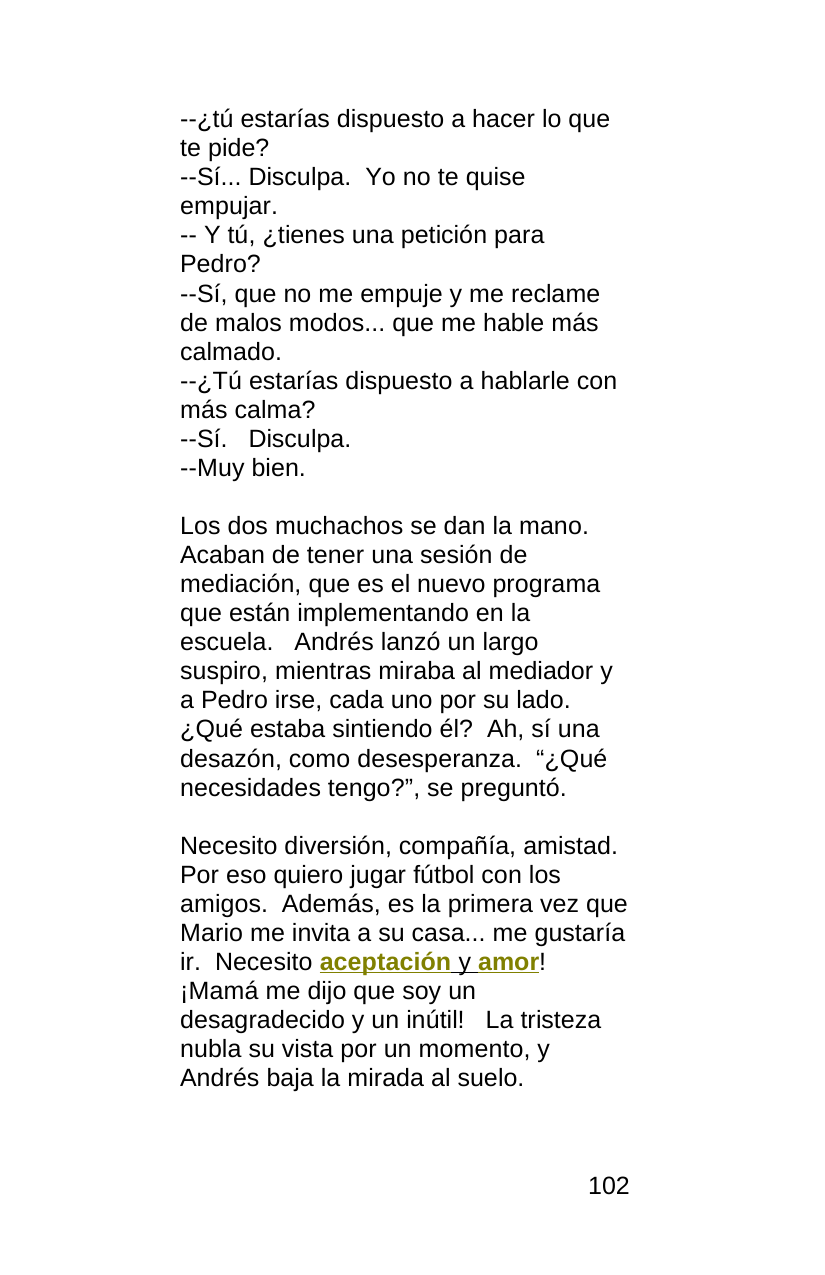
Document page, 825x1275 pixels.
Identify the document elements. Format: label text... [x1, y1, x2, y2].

text Necesito diversión, compañía, amistad. Por eso quiero jugar fútbol con los amigos. Además, es la primera vez que Mario me invita a su casa... me gustaría ir. Necesito aceptación y amor! ¡Mamá me dijo que soy un desagradecido y un inútil! La tristeza nubla su vista por un momento, y Andrés baja la mirada al suelo. [180, 831, 630, 1092]
text --Muy bien. [180, 453, 630, 482]
text --Sí... Disculpa. Yo no te quise empujar. [180, 162, 630, 220]
text --Sí, que no me empuje y me reclame de malos modos... que me hable más calmado. [180, 278, 630, 366]
text -- Y tú, ¿tienes una petición para Pedro? [180, 220, 630, 278]
text Los dos muchachos se dan la mano. Acaban de tener una sesión de mediación, que es el nuevo programa que están implementando en la escuela. Andrés lanzó un largo suspiro, mientras miraba al mediador y a Pedro irse, cada uno por su lado. ¿Qué estaba sintiendo él? Ah, sí una desazón, como desesperanza. “¿Qué necesidades tengo?”, se preguntó. [180, 511, 630, 802]
text --¿tú estarías dispuesto a hacer lo que te pide? [180, 104, 630, 162]
text --¿Tú estarías dispuesto a hablarle con más calma? [180, 366, 630, 424]
text --Sí. Disculpa. [180, 424, 630, 453]
